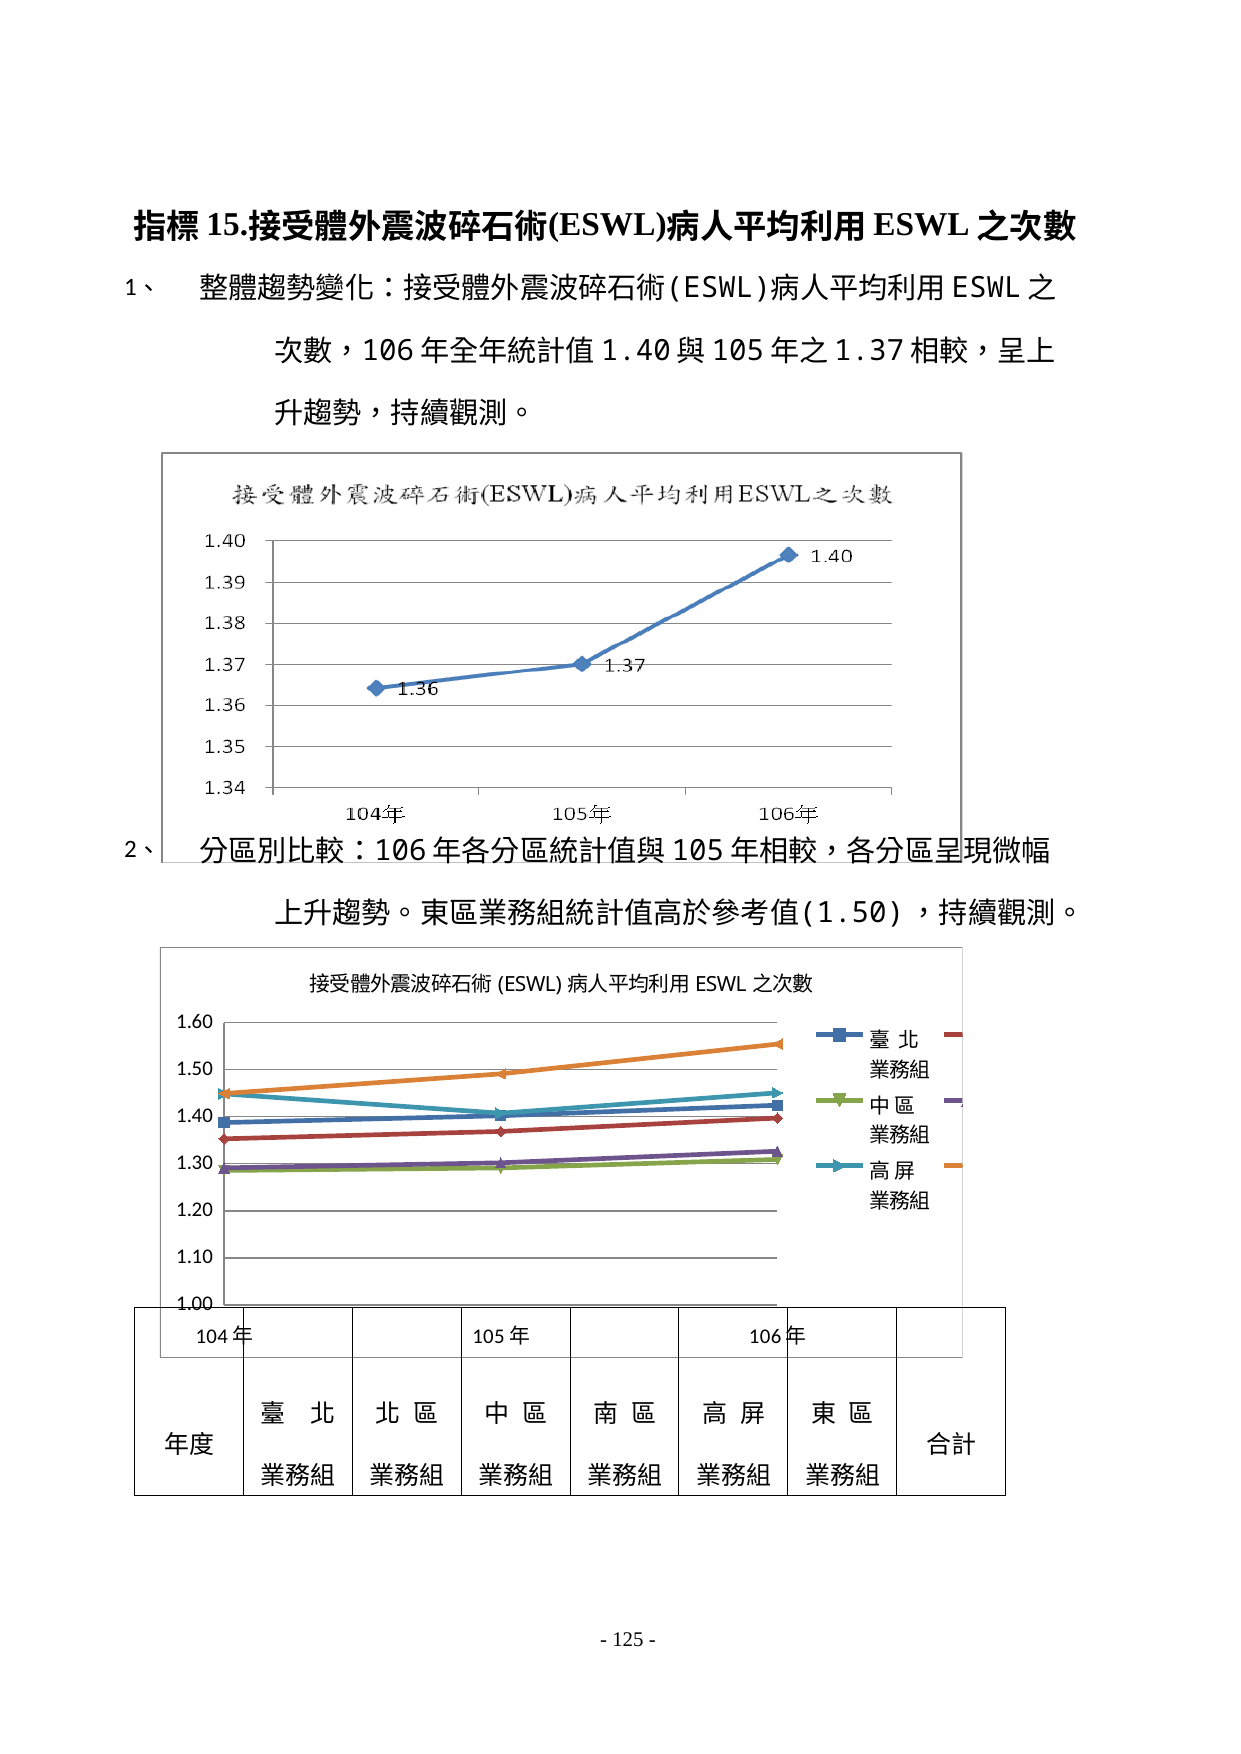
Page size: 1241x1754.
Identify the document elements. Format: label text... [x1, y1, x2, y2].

list 整體趨勢變化：接受體外震波碎石術(ESWL)病人平均利用ESWL之次數，106年全年統計值1.40與105年之1.37相較，呈上升趨勢，持續觀測。 [124, 244, 1078, 432]
table_header 臺 北 業務組 [244, 1358, 352, 1494]
table_header 南 區 業務組 [571, 1358, 678, 1494]
table_header 北 區 業務組 [353, 1358, 461, 1494]
list 分區別比較：106年各分區統計值與105年相較，各分區呈現微幅上升趨勢。東區業務組統計值高於參考值(1.50) ，持續觀測。 [124, 807, 1078, 932]
table_header 高 屏 業務組 [679, 1358, 787, 1494]
table_header 合計 [897, 1308, 1005, 1494]
table_header 中 區 業務組 [462, 1358, 570, 1494]
subtitle 指標15.接受體外震波碎石術(ESWL)病人平均利用ESWL之次數 [133, 182, 1152, 244]
table_header 年度 [135, 1308, 243, 1494]
table_header 東 區 業務組 [788, 1358, 896, 1494]
